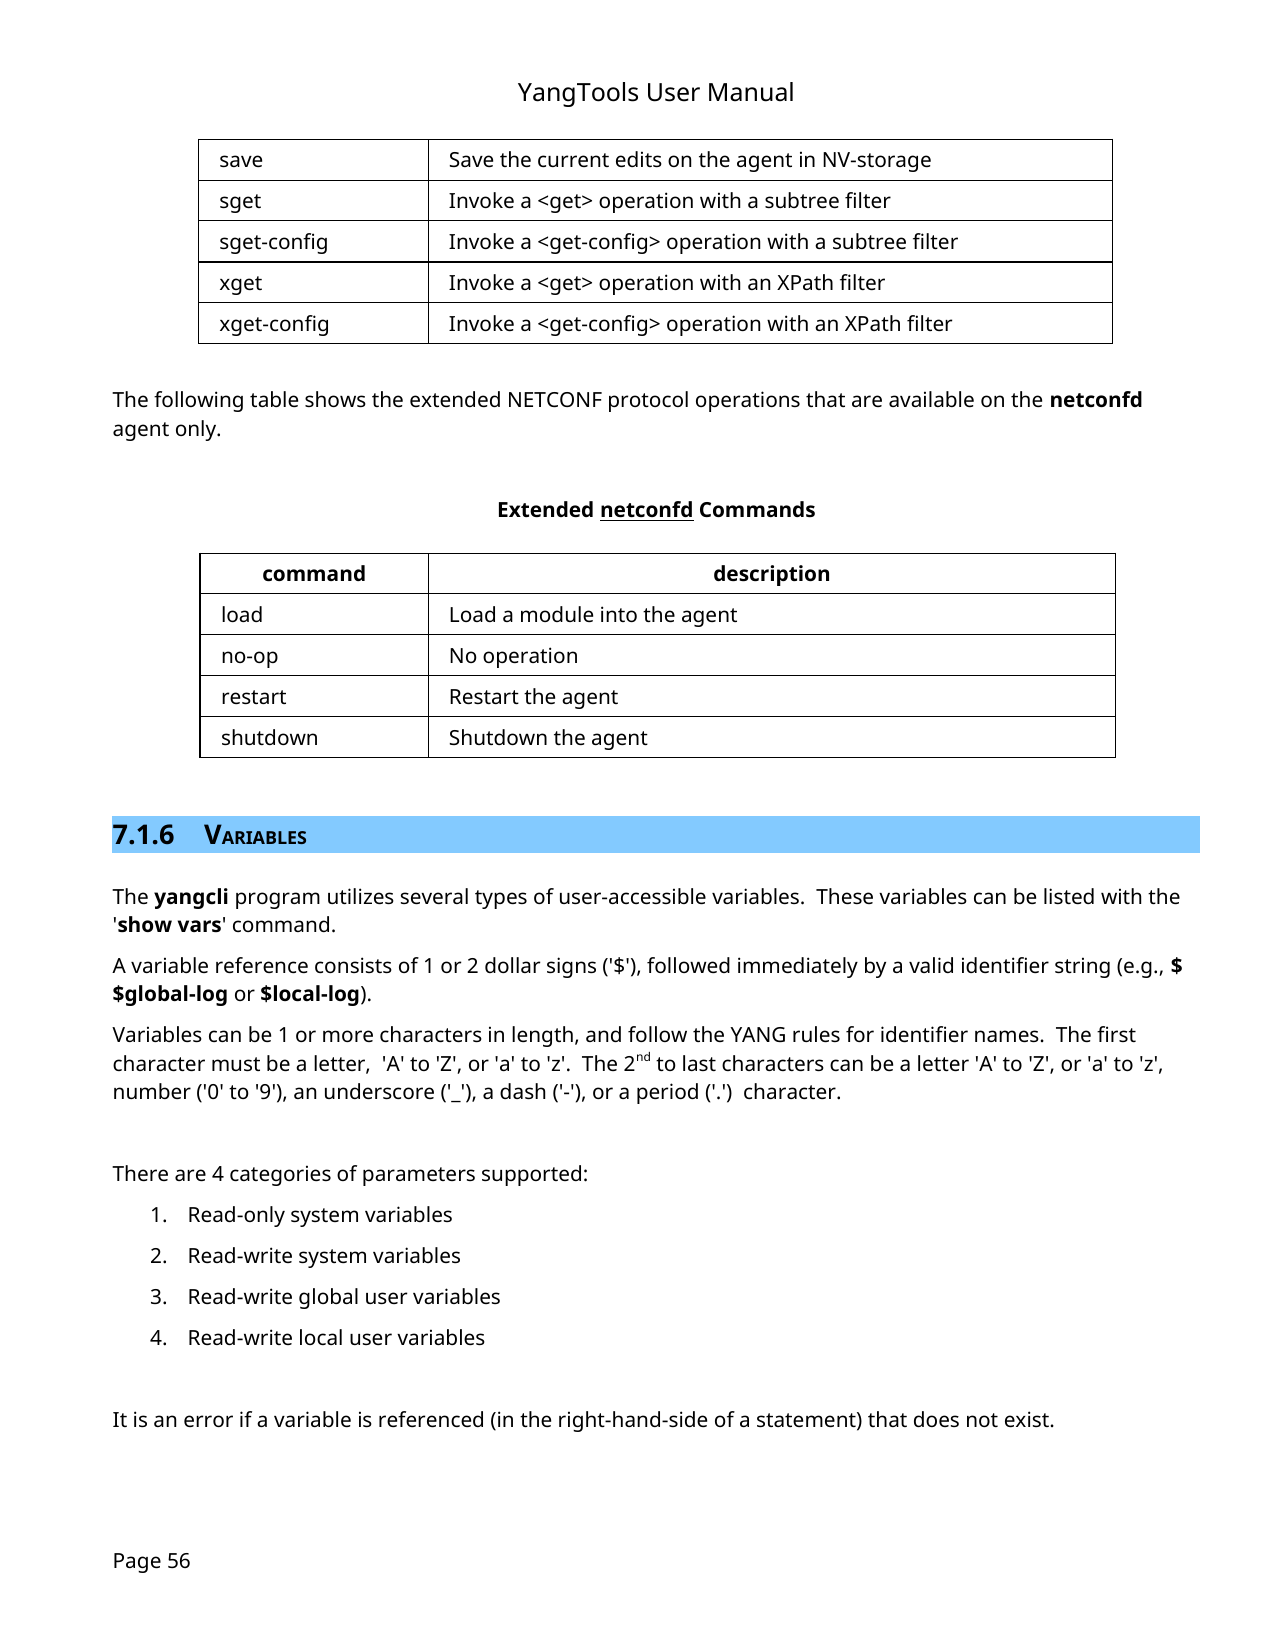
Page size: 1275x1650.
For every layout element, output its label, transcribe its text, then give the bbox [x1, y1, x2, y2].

table_cell No operation [429, 635, 1115, 675]
table_cell Load a module into the agent [429, 594, 1115, 634]
table_cell Invoke a <get> operation with an XPath filter [429, 263, 1112, 302]
table_cell Restart the agent [429, 676, 1115, 716]
list Read-write system variables [150, 1241, 1200, 1269]
subtitle Extended netconfd Commands [127, 496, 1185, 524]
table_cell restart [201, 676, 428, 716]
table_cell Invoke a <get> operation with a subtree filter [429, 181, 1112, 220]
table_cell Invoke a <get-config> operation with a subtree filter [429, 221, 1112, 261]
table_cell Save the current edits on the agent in NV-storage [429, 140, 1112, 179]
table_header description [429, 554, 1115, 593]
table_cell Invoke a <get-config> operation with an XPath filter [429, 303, 1112, 343]
subtitle Variables [112, 816, 1200, 853]
table_cell save [199, 140, 428, 179]
table_cell xget [199, 263, 428, 302]
table_cell shutdown [201, 717, 428, 757]
table_cell sget [199, 181, 428, 220]
list Read-write global user variables [150, 1282, 1200, 1311]
text A variable reference consists of 1 or 2 dollar signs ('$'), followed immediately by a valid identifier string (e.g., $$global-log or $local-log). [112, 951, 1200, 1008]
text It is an error if a variable is referenced (in the right-hand-side of a statement) that does not exist. [112, 1405, 1200, 1433]
list Read-only system variables [150, 1200, 1200, 1229]
text Variables can be 1 or more characters in length, and follow the YANG rules for identifier names. The first character must be a letter, 'A' to 'Z', or 'a' to 'z'. The 2nd to last characters can be a letter 'A' to 'Z', or 'a' to 'z', number ('0' to '9'), an underscore ('_'), a dash ('-'), or a period ('.') character. [112, 1021, 1200, 1106]
table_cell no-op [201, 635, 428, 675]
list Read-write local user variables [150, 1323, 1200, 1351]
text The yangcli program utilizes several types of user-accessible variables. These variables can be listed with the 'show vars' command. [112, 882, 1200, 939]
table_cell xget-config [199, 303, 428, 343]
text The following table shows the extended NETCONF protocol operations that are available on the netconfd agent only. [112, 385, 1200, 442]
table_cell load [201, 594, 428, 634]
table_header command [201, 554, 428, 593]
table_cell sget-config [199, 221, 428, 261]
table_cell Shutdown the agent [429, 717, 1115, 757]
text There are 4 categories of parameters supported: [112, 1159, 1200, 1188]
